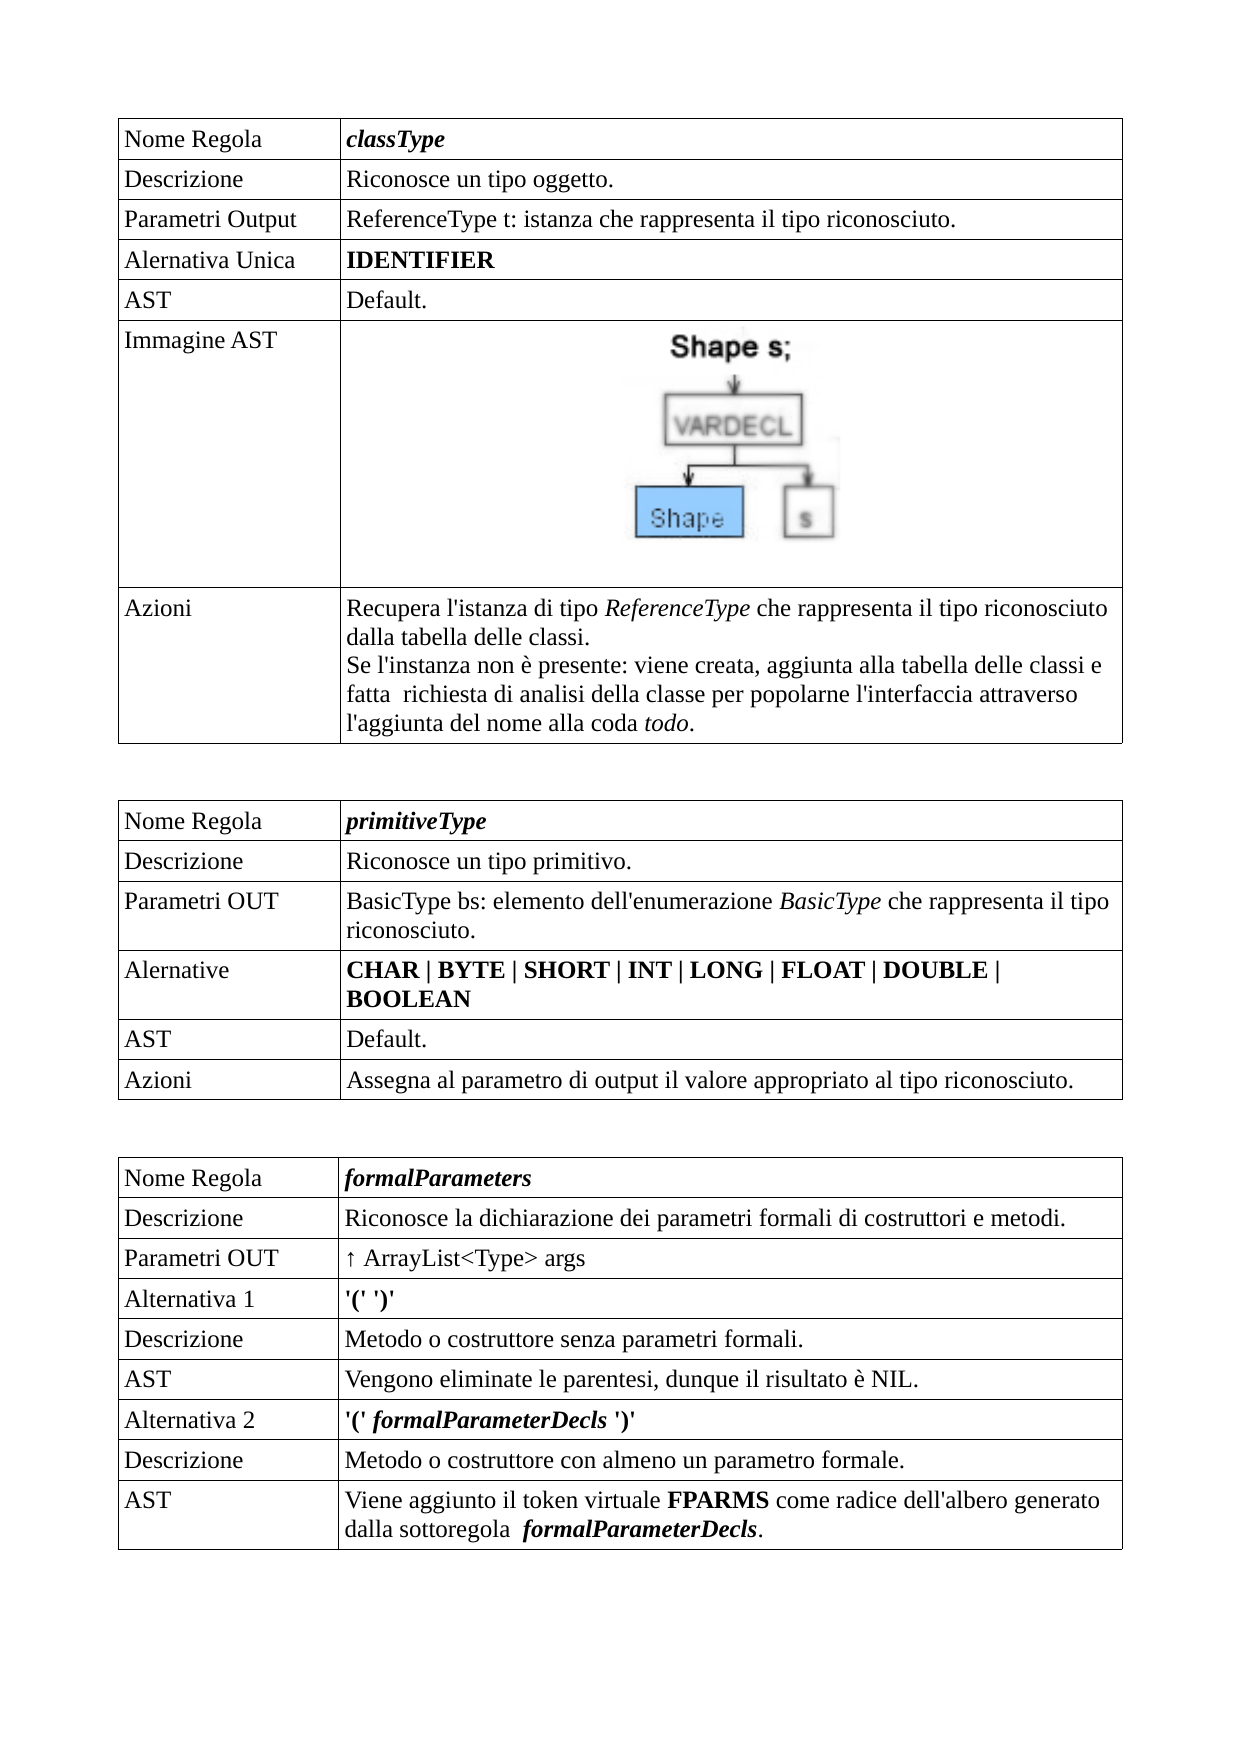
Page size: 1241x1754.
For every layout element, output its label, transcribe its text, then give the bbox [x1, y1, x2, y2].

table_cell Descrizione [119, 1198, 338, 1238]
table_cell Default. [341, 1020, 1122, 1059]
table_cell Default. [341, 280, 1122, 320]
table_cell AST [119, 1020, 340, 1059]
table_cell Azioni [119, 1060, 340, 1099]
table_cell Alternativa 2 [119, 1400, 338, 1439]
table_cell Metodo o costruttore con almeno un parametro formale. [339, 1440, 1122, 1479]
table_cell Viene aggiunto il token virtuale FPARMS come radice dell'albero generato dalla sottoregola formalParameterDecls. [339, 1481, 1122, 1548]
table_cell IDENTIFIER [341, 240, 1122, 279]
table_cell Descrizione [119, 1319, 338, 1358]
table_cell Parametri OUT [119, 882, 340, 950]
table_cell Metodo o costruttore senza parametri formali. [339, 1319, 1122, 1358]
table_cell '(' formalParameterDecls ')' [339, 1400, 1122, 1439]
table_cell CHAR | BYTE | SHORT | INT | LONG | FLOAT | DOUBLE | BOOLEAN [341, 951, 1122, 1019]
table_cell Parametri Output [119, 200, 340, 239]
table_cell AST [119, 1481, 338, 1548]
table_cell Riconosce un tipo oggetto. [341, 160, 1122, 199]
table_cell Immagine AST [119, 321, 340, 587]
table_header Nome Regola [119, 801, 340, 840]
table_cell '(' ')' [339, 1279, 1122, 1318]
table_header Nome Regola [119, 1158, 338, 1197]
table_header classType [341, 119, 1122, 158]
table_cell Vengono eliminate le parentesi, dunque il risultato è NIL. [339, 1360, 1122, 1399]
table_cell Assegna al parametro di output il valore appropriato al tipo riconosciuto. [341, 1060, 1122, 1099]
table_cell ReferenceType t: istanza che rappresenta il tipo riconosciuto. [341, 200, 1122, 239]
table_cell BasicType bs: elemento dell'enumerazione BasicType che rappresenta il tipo riconosciuto. [341, 882, 1122, 950]
table_header primitiveType [341, 801, 1122, 840]
table_cell AST [119, 280, 340, 320]
table_cell [341, 321, 1122, 587]
table_cell ↑ ArrayList<Type> args [339, 1239, 1122, 1278]
table_cell Descrizione [119, 841, 340, 881]
table_cell Alernativa Unica [119, 240, 340, 279]
table_cell Alernative [119, 951, 340, 1019]
table_header formalParameters [339, 1158, 1122, 1197]
picture [621, 325, 841, 553]
table_cell Riconosce un tipo primitivo. [341, 841, 1122, 881]
table_cell Recupera l'istanza di tipo ReferenceType che rappresenta il tipo riconosciuto dalla tabella delle classi. Se l'instanza non è presente: viene creata, aggiunta alla tabella delle classi e fatta richiesta di analisi della classe per popolarne l'interfaccia attraverso l'aggiunta del nome alla coda todo. [341, 588, 1122, 742]
table_header Nome Regola [119, 119, 340, 158]
table_cell Descrizione [119, 1440, 338, 1479]
table_cell Riconosce la dichiarazione dei parametri formali di costruttori e metodi. [339, 1198, 1122, 1238]
table_cell Alternativa 1 [119, 1279, 338, 1318]
table_cell Parametri OUT [119, 1239, 338, 1278]
table_cell Azioni [119, 588, 340, 742]
table_cell Descrizione [119, 160, 340, 199]
table_cell AST [119, 1360, 338, 1399]
